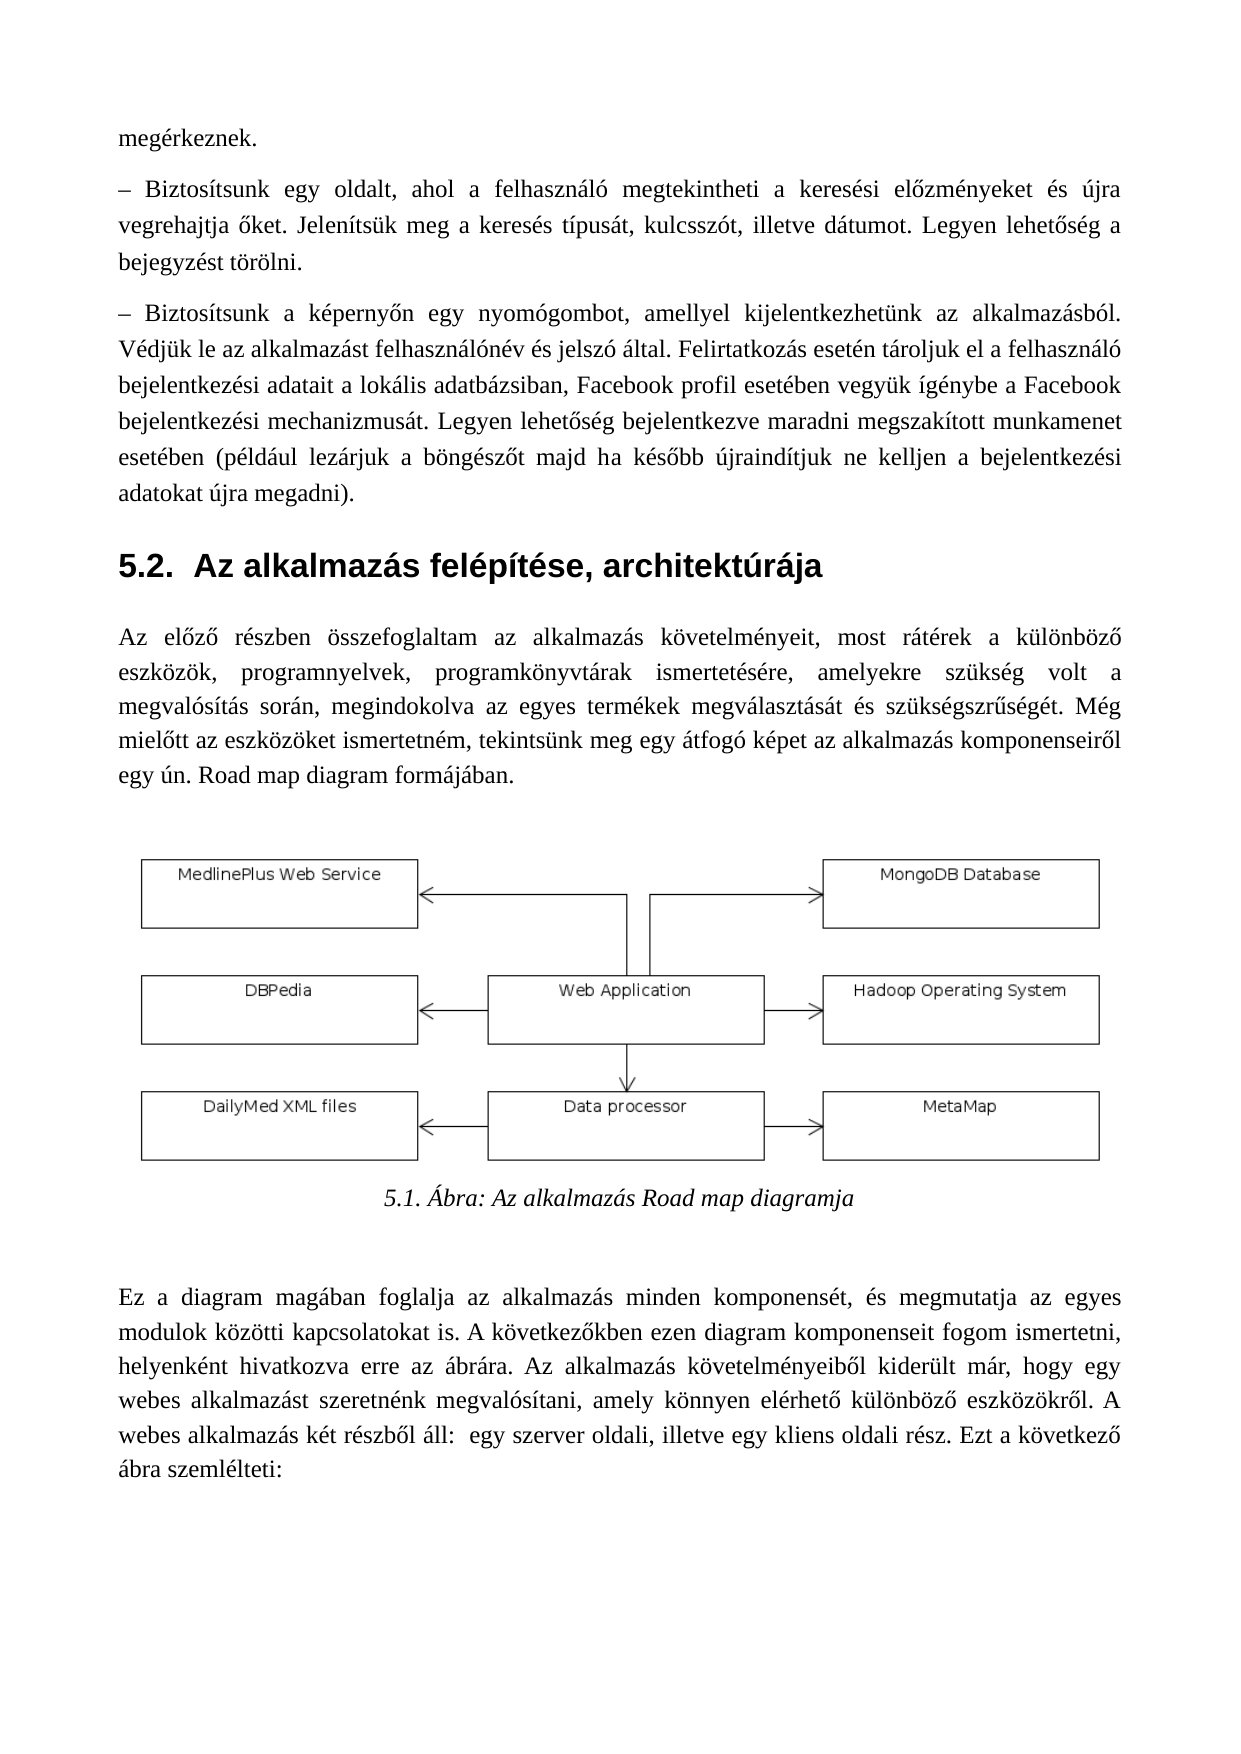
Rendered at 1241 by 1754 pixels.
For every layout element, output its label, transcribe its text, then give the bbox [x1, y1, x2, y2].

text – Biztosítsunk egy oldalt, ahol a felhasználó megtekintheti a keresési előzményeket és újra vegrehajtja őket. Jelenítsük meg a keresés típusát, kulcsszót, illetve dátumot. Legyen lehetőség a bejegyzést törölni. [118, 169, 1122, 277]
text megérkeznek. [118, 118, 1122, 154]
subtitle Az alkalmazás felépítése, architektúrája [118, 546, 1122, 585]
title Ez a diagram magában foglalja az alkalmazás minden komponensét, és megmutatja az egyes modulok közötti kapcsolatokat is. A következőkben ezen diagram komponenseit fogom ismertetni, helyenként hivatkozva erre az ábrára. Az alkalmazás követelményeiből kiderült már, hogy egy webes alkalmazást szeretnénk megvalósítani, amely könnyen elérhető különböző eszközökről. A webes alkalmazás két részből áll: egy szerver oldali, illetve egy kliens oldali rész. Ezt a következő ábra szemlélteti: [118, 1282, 1122, 1483]
text – Biztosítsunk a képernyőn egy nyomógombot, amellyel kijelentkezhetünk az alkalmazásból. Védjük le az alkalmazást felhasználónév és jelszó által. Felirtatkozás esetén tároljuk el a felhasználó bejelentkezési adatait a lokális adatbázsiban, Facebook profil esetében vegyük ígénybe a Facebook bejelentkezési mechanizmusát. Legyen lehetőség bejelentkezve maradni megszakított munkamenet esetében (például lezárjuk a böngészőt majd ha később újraindítjuk ne kelljen a bejelentkezési adatokat újra megadni). [118, 292, 1122, 508]
title Az előző részben összefoglaltam az alkalmazás követelményeit, most rátérek a különböző eszközök, programnyelvek, programkönyvtárak ismertetésére, amelyekre szükség volt a megvalósítás során, megindokolva az egyes termékek megválasztását és szükségszrűségét. Még mielőtt az eszközöket ismertetném, tekintsünk meg egy átfogó képet az alkalmazás komponenseiről egy ún. Road map diagram formájában. [118, 622, 1122, 789]
text 5.1. Ábra: Az alkalmazás Road map diagramja [118, 1184, 1122, 1212]
picture [118, 837, 1123, 1184]
